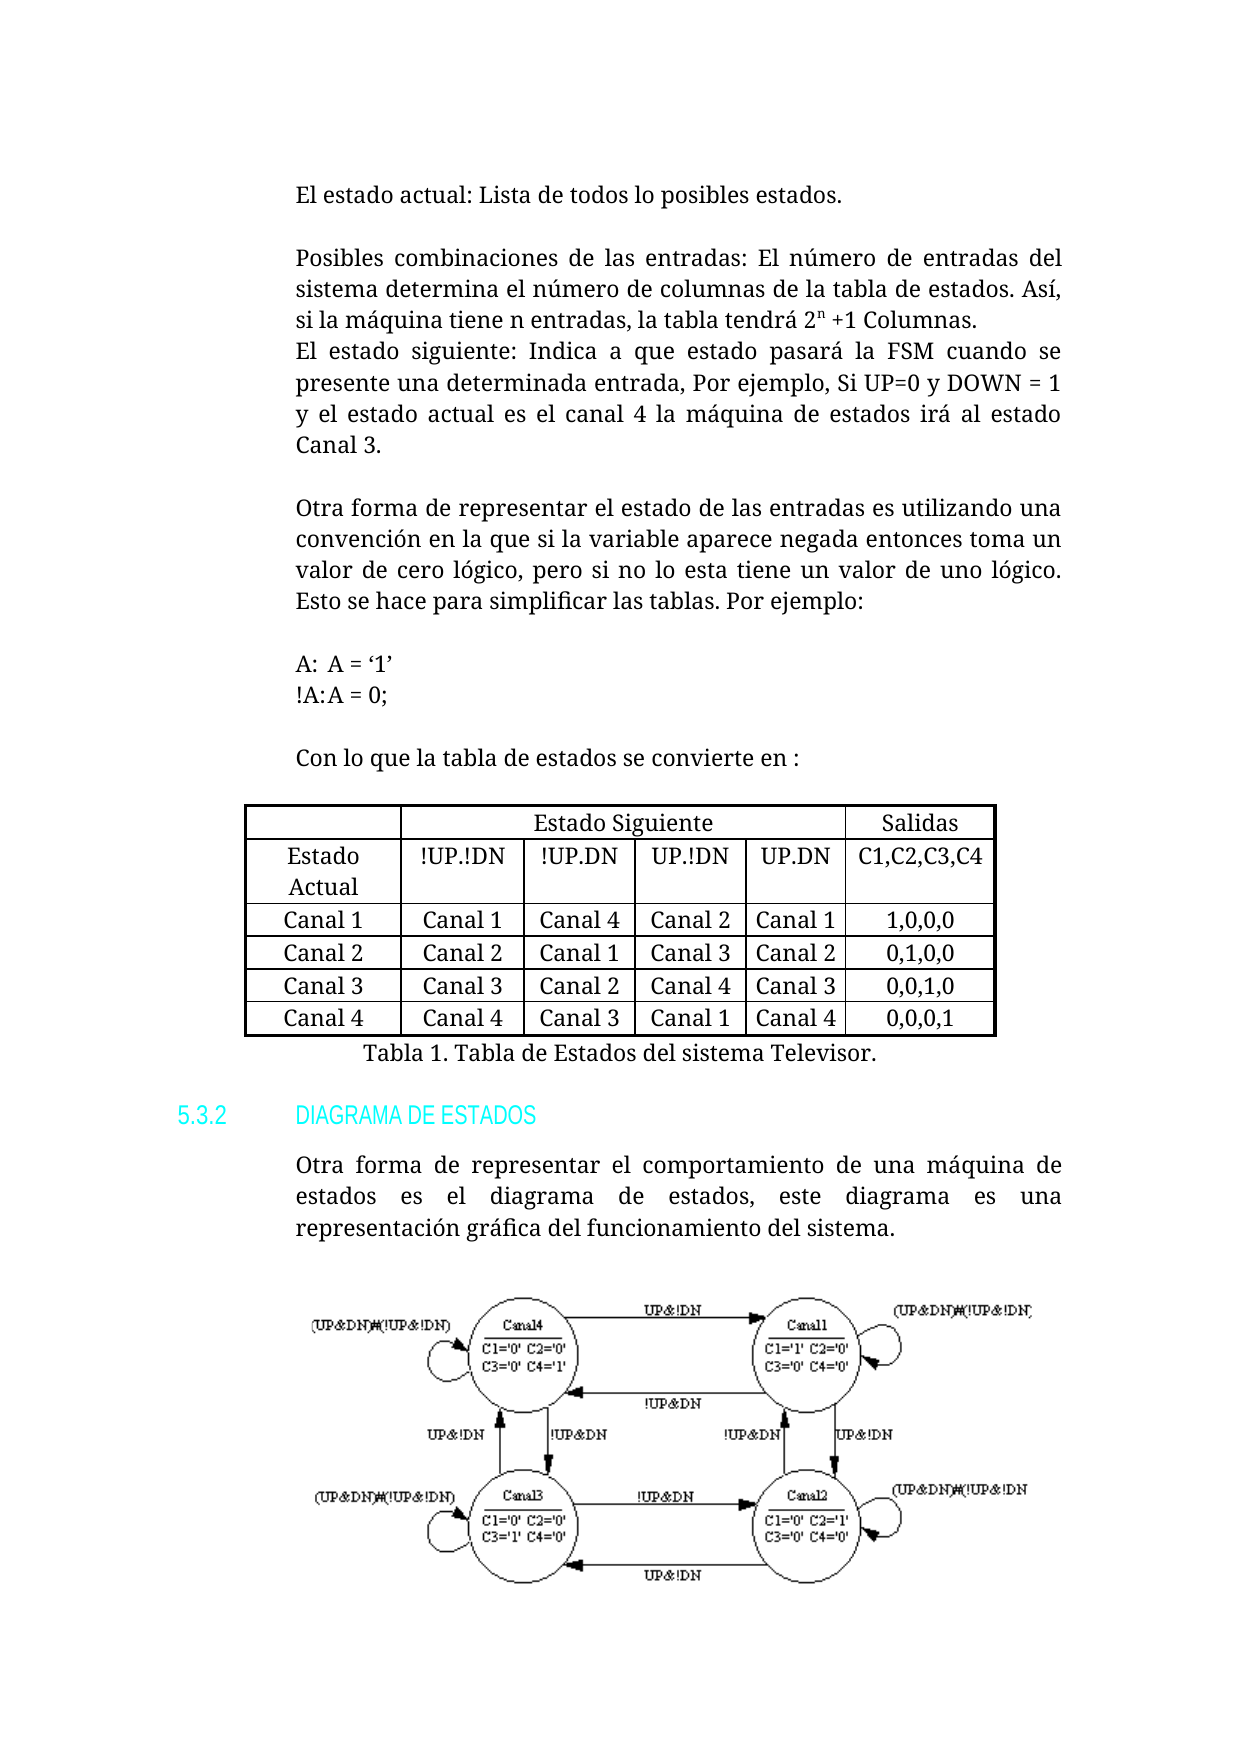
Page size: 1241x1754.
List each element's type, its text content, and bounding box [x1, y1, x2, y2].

table_cell !UP.DN [525, 840, 634, 902]
table_cell Canal 3 [747, 970, 845, 1001]
table_cell Canal 1 [525, 937, 634, 968]
text El estado actual: Lista de todos lo posibles estados. [295, 179, 1063, 210]
table_cell Canal 1 [247, 904, 400, 935]
table_cell Canal 1 [402, 904, 523, 935]
table_header Salidas [846, 807, 993, 838]
text Otra forma de representar el estado de las entradas es utilizando una convención en la que si la variable aparece negada entonces toma un valor de cero lógico, pero si no lo esta tiene un valor de uno lógico. Esto se hace para simplificar las tablas. Por ejemplo: [295, 491, 1063, 616]
table_cell Canal 1 [636, 1002, 745, 1034]
table_cell Canal 3 [247, 970, 400, 1001]
table_cell C1,C2,C3,C4 [846, 840, 993, 902]
table_cell UP.!DN [636, 840, 745, 902]
text Con lo que la tabla de estados se convierte en : [295, 741, 1063, 773]
text A: A = ‘1’ [295, 648, 1063, 679]
table_cell Canal 2 [636, 904, 745, 935]
table_cell 0,1,0,0 [846, 937, 993, 968]
table_cell Canal 2 [402, 937, 523, 968]
table_cell Canal 4 [525, 904, 634, 935]
table_cell !UP.!DN [402, 840, 523, 902]
table_cell UP.DN [747, 840, 845, 902]
table_cell 0,0,1,0 [846, 970, 993, 1001]
table_cell Canal 1 [747, 904, 845, 935]
text Tabla 1. Tabla de Estados del sistema Televisor. [177, 1037, 1063, 1068]
table_cell Canal 2 [247, 937, 400, 968]
table_cell Canal 3 [402, 970, 523, 1001]
table_header Estado Siguiente [402, 807, 845, 838]
text Posibles combinaciones de las entradas: El número de entradas del sistema determina el número de columnas de la tabla de estados. Así, si la máquina tiene n entradas, la tabla tendrá 2n +1 Columnas. [295, 241, 1063, 335]
table_cell Canal 3 [525, 1002, 634, 1034]
table_cell Canal 4 [247, 1002, 400, 1034]
table_cell 1,0,0,0 [846, 904, 993, 935]
table_cell Canal 3 [636, 937, 745, 968]
table_header [247, 807, 400, 838]
table_cell 0,0,0,1 [846, 1002, 993, 1034]
table_cell Canal 2 [747, 937, 845, 968]
text El estado siguiente: Indica a que estado pasará la FSM cuando se presente una determinada entrada, Por ejemplo, Si UP=0 y DOWN = 1 y el estado actual es el canal 4 la máquina de estados irá al estado Canal 3. [295, 335, 1063, 460]
table_cell Canal 2 [525, 970, 634, 1001]
table_cell Estado Actual [247, 840, 400, 902]
text !A: A = 0; [295, 679, 1063, 710]
text Otra forma de representar el comportamiento de una máquina de estados es el diagrama de estados, este diagrama es una representación gráfica del funcionamiento del sistema. [295, 1149, 1063, 1243]
table_cell Canal 4 [636, 970, 745, 1001]
subtitle Diagrama de Estados [177, 1099, 1063, 1132]
table_cell Canal 4 [402, 1002, 523, 1034]
table_cell Canal 4 [747, 1002, 845, 1034]
